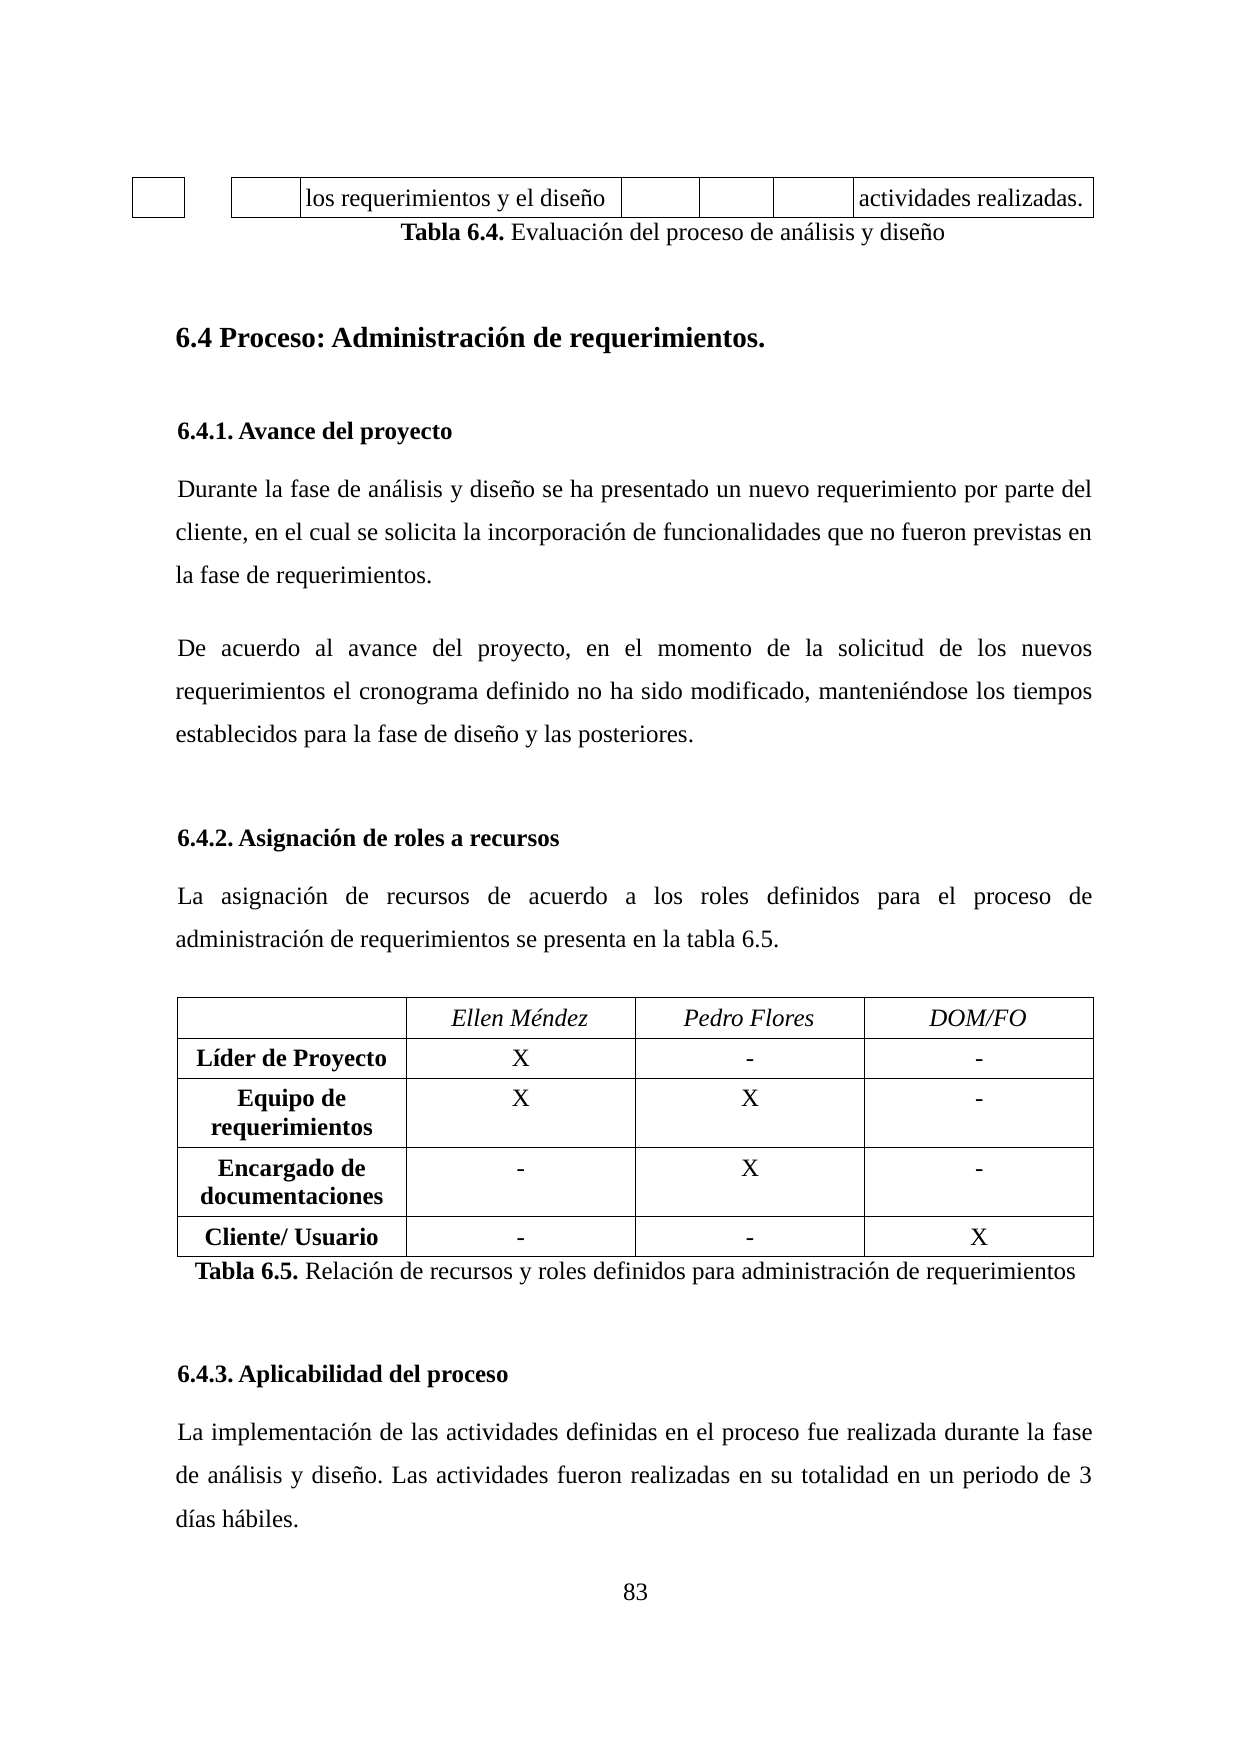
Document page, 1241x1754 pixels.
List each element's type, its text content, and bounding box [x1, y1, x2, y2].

table_header Ellen Méndez [407, 998, 635, 1037]
table_cell - [865, 1148, 1093, 1216]
text La implementación de las actividades definidas en el proceso fue realizada durante la fase de análisis y diseño. Las actividades fueron realizadas en su totalidad en un periodo de 3 días hábiles. [175, 1417, 1093, 1532]
table_cell - [865, 1039, 1093, 1078]
list Tabla 6.4. Evaluación del proceso de análisis y diseño [214, 217, 1093, 246]
table_cell - [636, 1039, 864, 1078]
table_cell - [865, 1079, 1093, 1147]
table_cell - [407, 1217, 635, 1256]
table_cell - [636, 1217, 864, 1256]
table_cell X [407, 1079, 635, 1147]
table_cell X [407, 1039, 635, 1078]
table_header [178, 998, 406, 1037]
table_header DOM/FO [865, 998, 1093, 1037]
table_cell X [865, 1217, 1093, 1256]
text 6.4.2. Asignación de roles a recursos [177, 823, 1093, 851]
table_cell [133, 178, 184, 217]
table_cell Encargado de documentaciones [178, 1148, 406, 1216]
table_cell X [636, 1079, 864, 1147]
table_cell X [636, 1148, 864, 1216]
text 6.4.3. Aplicabilidad del proceso [177, 1359, 1093, 1388]
text 6.4.1. Avance del proyecto [177, 416, 1093, 444]
text De acuerdo al avance del proyecto, en el momento de la solicitud de los nuevos requerimientos el cronograma definido no ha sido modificado, manteniéndose los tiempos establecidos para la fase de diseño y las posteriores. [175, 633, 1093, 748]
table_cell - [407, 1148, 635, 1216]
subtitle 6.4 Proceso: Administración de requerimientos. [175, 321, 1093, 354]
table_cell [774, 178, 853, 217]
table_cell [232, 178, 300, 217]
table_cell Equipo de requerimientos [178, 1079, 406, 1147]
text Tabla 6.5. Relación de recursos y roles definidos para administración de requerimientos [175, 1256, 1093, 1285]
table_header Pedro Flores [636, 998, 864, 1037]
table_cell actividades realizadas. [854, 178, 1093, 217]
text Durante la fase de análisis y diseño se ha presentado un nuevo requerimiento por parte del cliente, en el cual se solicita la incorporación de funcionalidades que no fueron previstas en la fase de requerimientos. [175, 474, 1093, 589]
table_cell [700, 178, 773, 217]
table_cell [185, 177, 231, 217]
text La asignación de recursos de acuerdo a los roles definidos para el proceso de administración de requerimientos se presenta en la tabla 6.5. [175, 881, 1093, 953]
table_cell [622, 178, 699, 217]
table_cell Líder de Proyecto [178, 1039, 406, 1078]
table_cell Cliente/ Usuario [178, 1217, 406, 1256]
table_cell los requerimientos y el diseño [301, 178, 621, 217]
